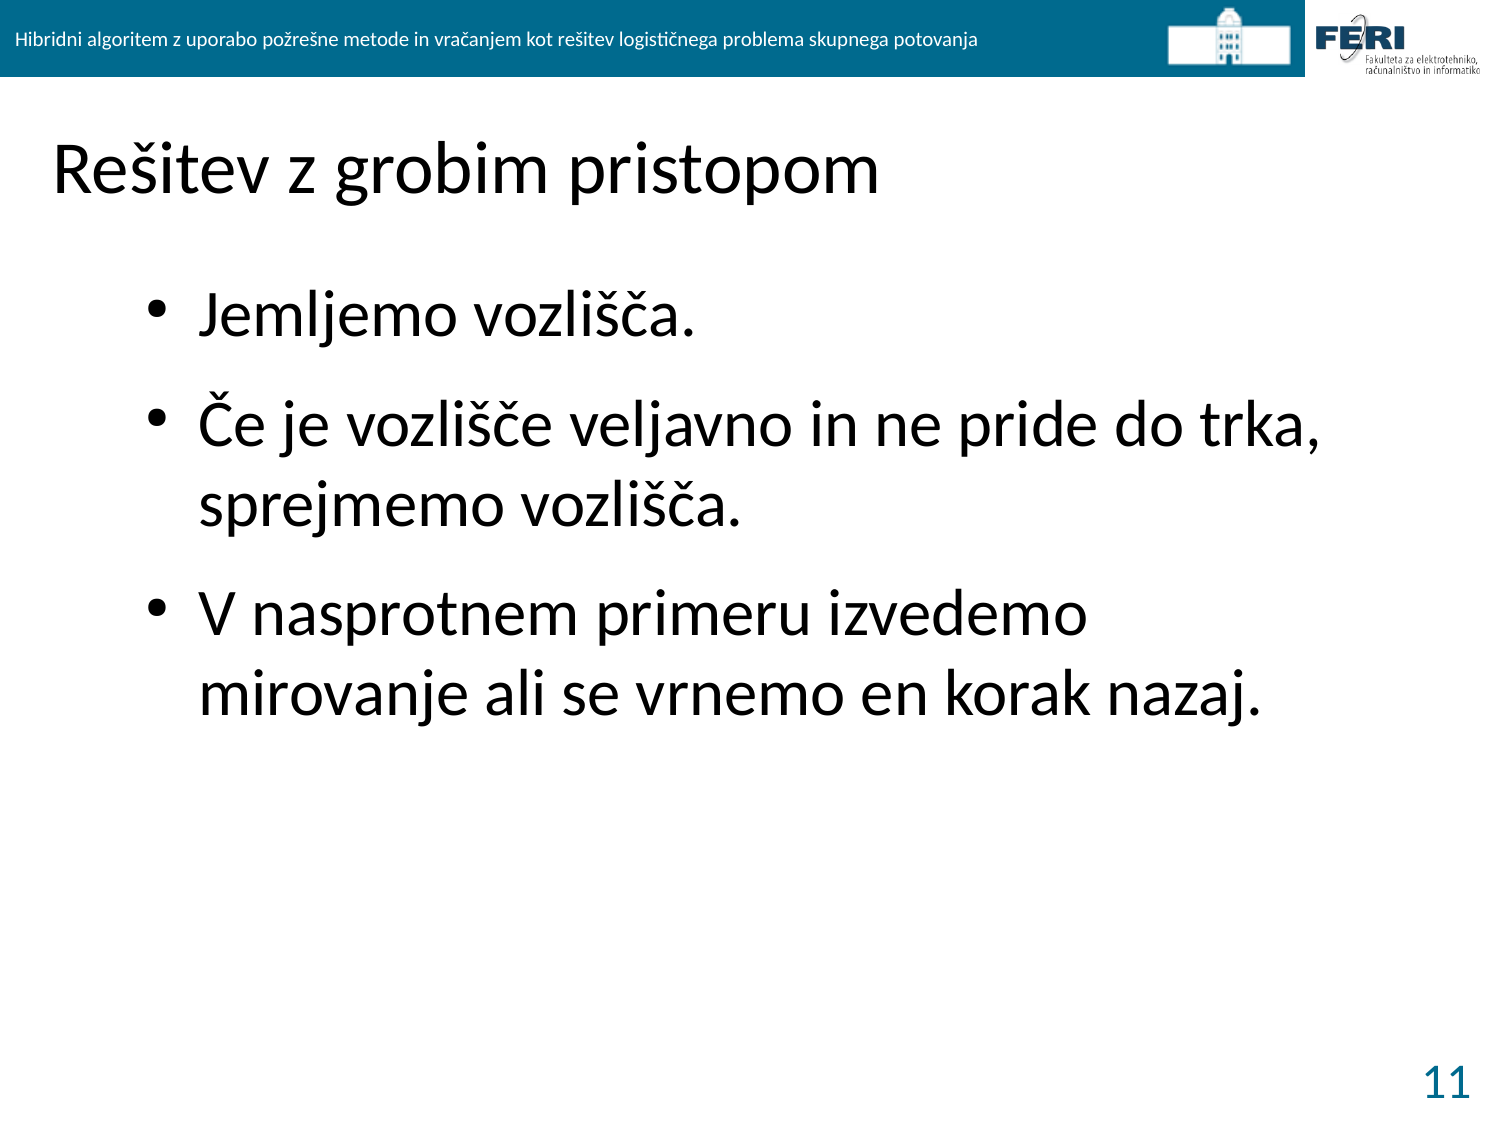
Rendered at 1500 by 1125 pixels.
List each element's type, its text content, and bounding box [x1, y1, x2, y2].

picture [1316, 13, 1480, 74]
list Jemljemo vozlišča. Če je vozlišče veljavno in ne pride do trka, sprejmemo vozlišča. V nasprotnem primeru izvedemo mirovanje ali se vrnemo en korak nazaj. [112, 262, 1388, 1019]
title Rešitev z grobim pristopom [37, 78, 1463, 250]
picture [1168, 7, 1290, 65]
slide_number 1 [1339, 1046, 1487, 1112]
footer Hibridni algoritem z uporabo požrešne metode in vračanjem kot rešitev logističnega problema skupnega potovanja [0, 0, 1117, 77]
